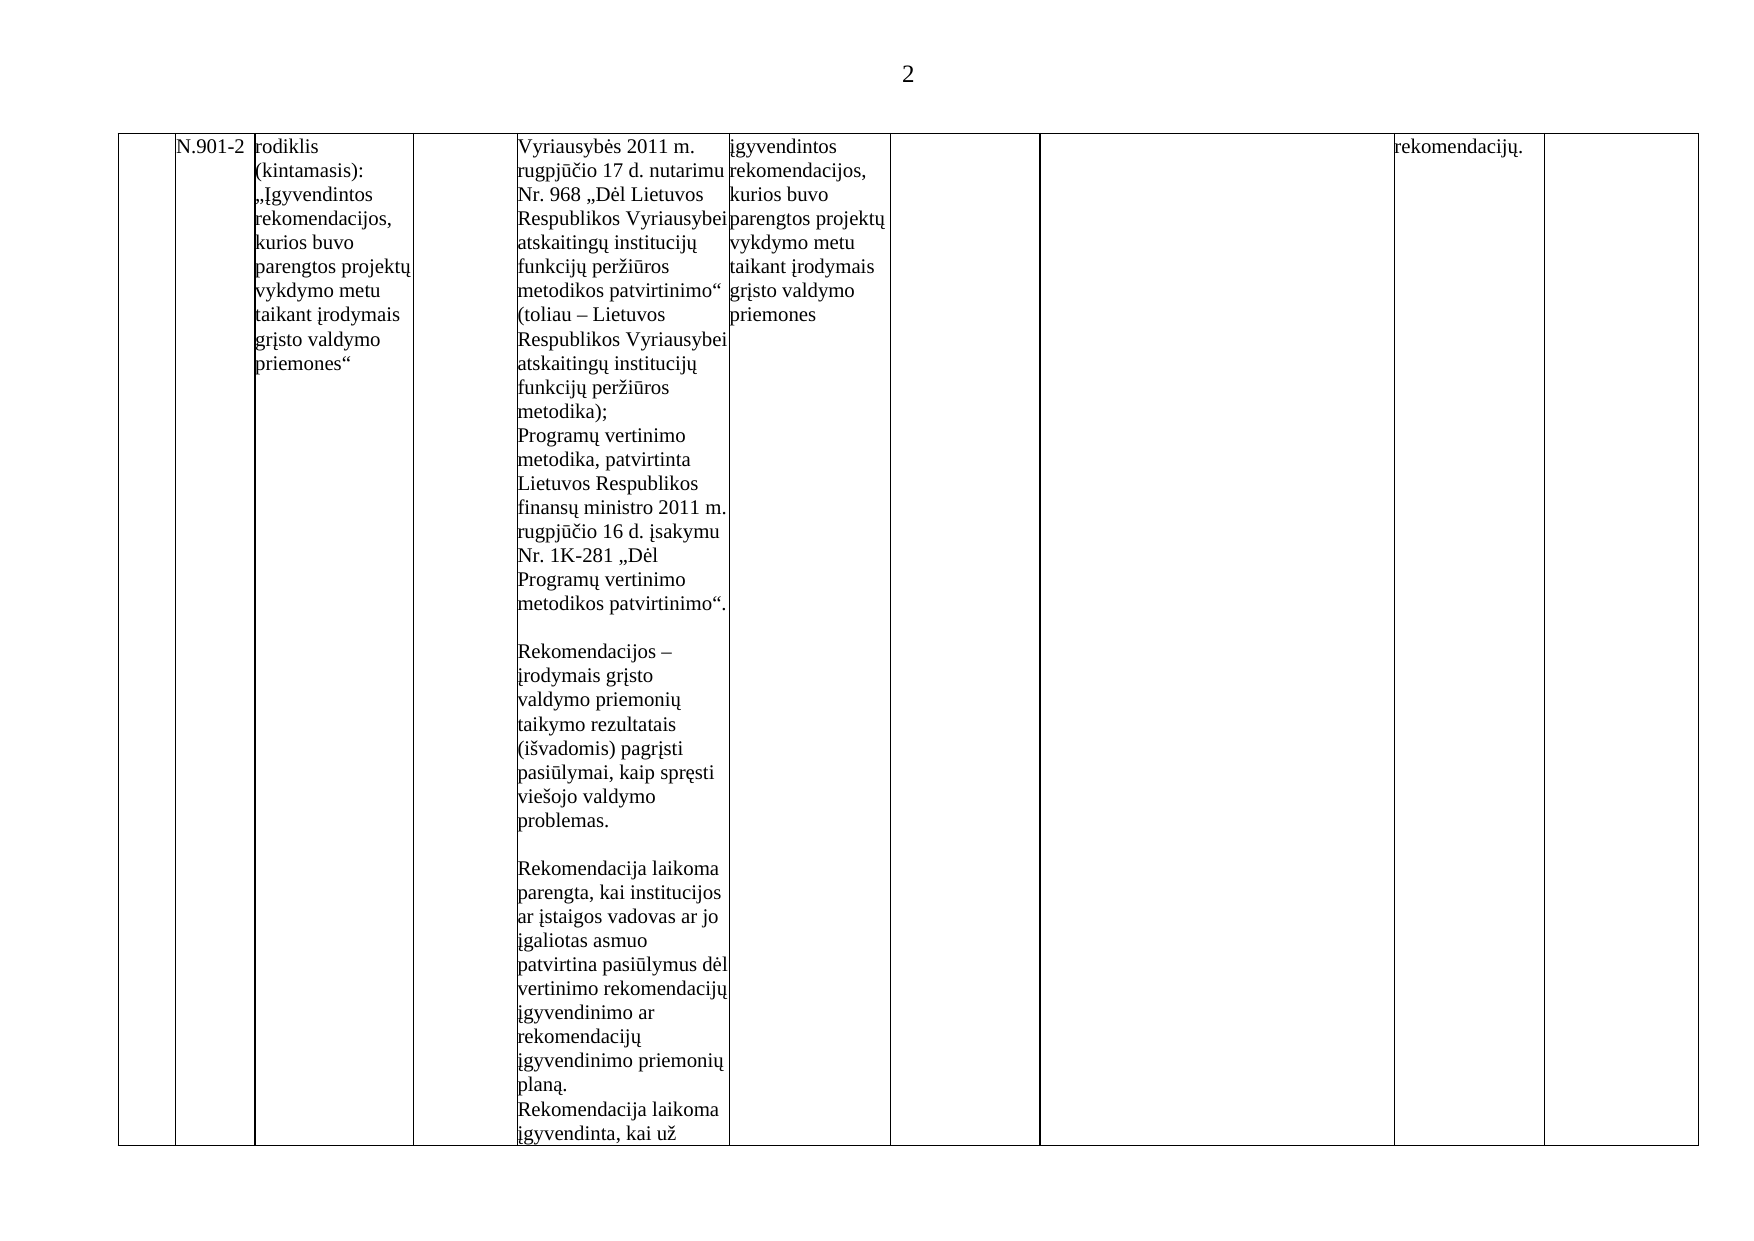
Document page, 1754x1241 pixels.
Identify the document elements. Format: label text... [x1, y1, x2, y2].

table_cell N.901-2 [176, 134, 254, 1144]
table_cell [891, 134, 1039, 1144]
table_cell [1041, 134, 1394, 1144]
table_cell rekomendacijų. [1395, 134, 1544, 1144]
table_cell [119, 134, 175, 1144]
table_cell rodiklis (kintamasis): „Įgyvendintos rekomendacijos, kurios buvo parengtos projektų vykdymo metu taikant įrodymais grįsto valdymo priemones“ [256, 134, 413, 1144]
table_cell įgyvendintos rekomendacijos, kurios buvo parengtos projektų vykdymo metu taikant įrodymais grįsto valdymo priemones [730, 134, 890, 1144]
table_cell [1545, 134, 1698, 1144]
table_cell [414, 134, 517, 1144]
table_cell Vyriausybės 2011 m. rugpjūčio 17 d. nutarimu Nr. 968 „Dėl Lietuvos Respublikos Vyriausybei atskaitingų institucijų funkcijų peržiūros metodikos patvirtinimo“ (toliau – Lietuvos Respublikos Vyriausybei atskaitingų institucijų funkcijų peržiūros metodika); Programų vertinimo metodika, patvirtinta Lietuvos Respublikos finansų ministro 2011 m. rugpjūčio 16 d. įsakymu Nr. 1K-281 „Dėl Programų vertinimo metodikos patvirtinimo“. Rekomendacijos – įrodymais grįsto valdymo priemonių taikymo rezultatais (išvadomis) pagrįsti pasiūlymai, kaip spręsti viešojo valdymo problemas. Rekomendacija laikoma parengta, kai institucijos ar įstaigos vadovas ar jo įgaliotas asmuo patvirtina pasiūlymus dėl vertinimo rekomendacijų įgyvendinimo ar rekomendacijų įgyvendinimo priemonių planą. Rekomendacija laikoma įgyvendinta, kai už [518, 134, 729, 1144]
